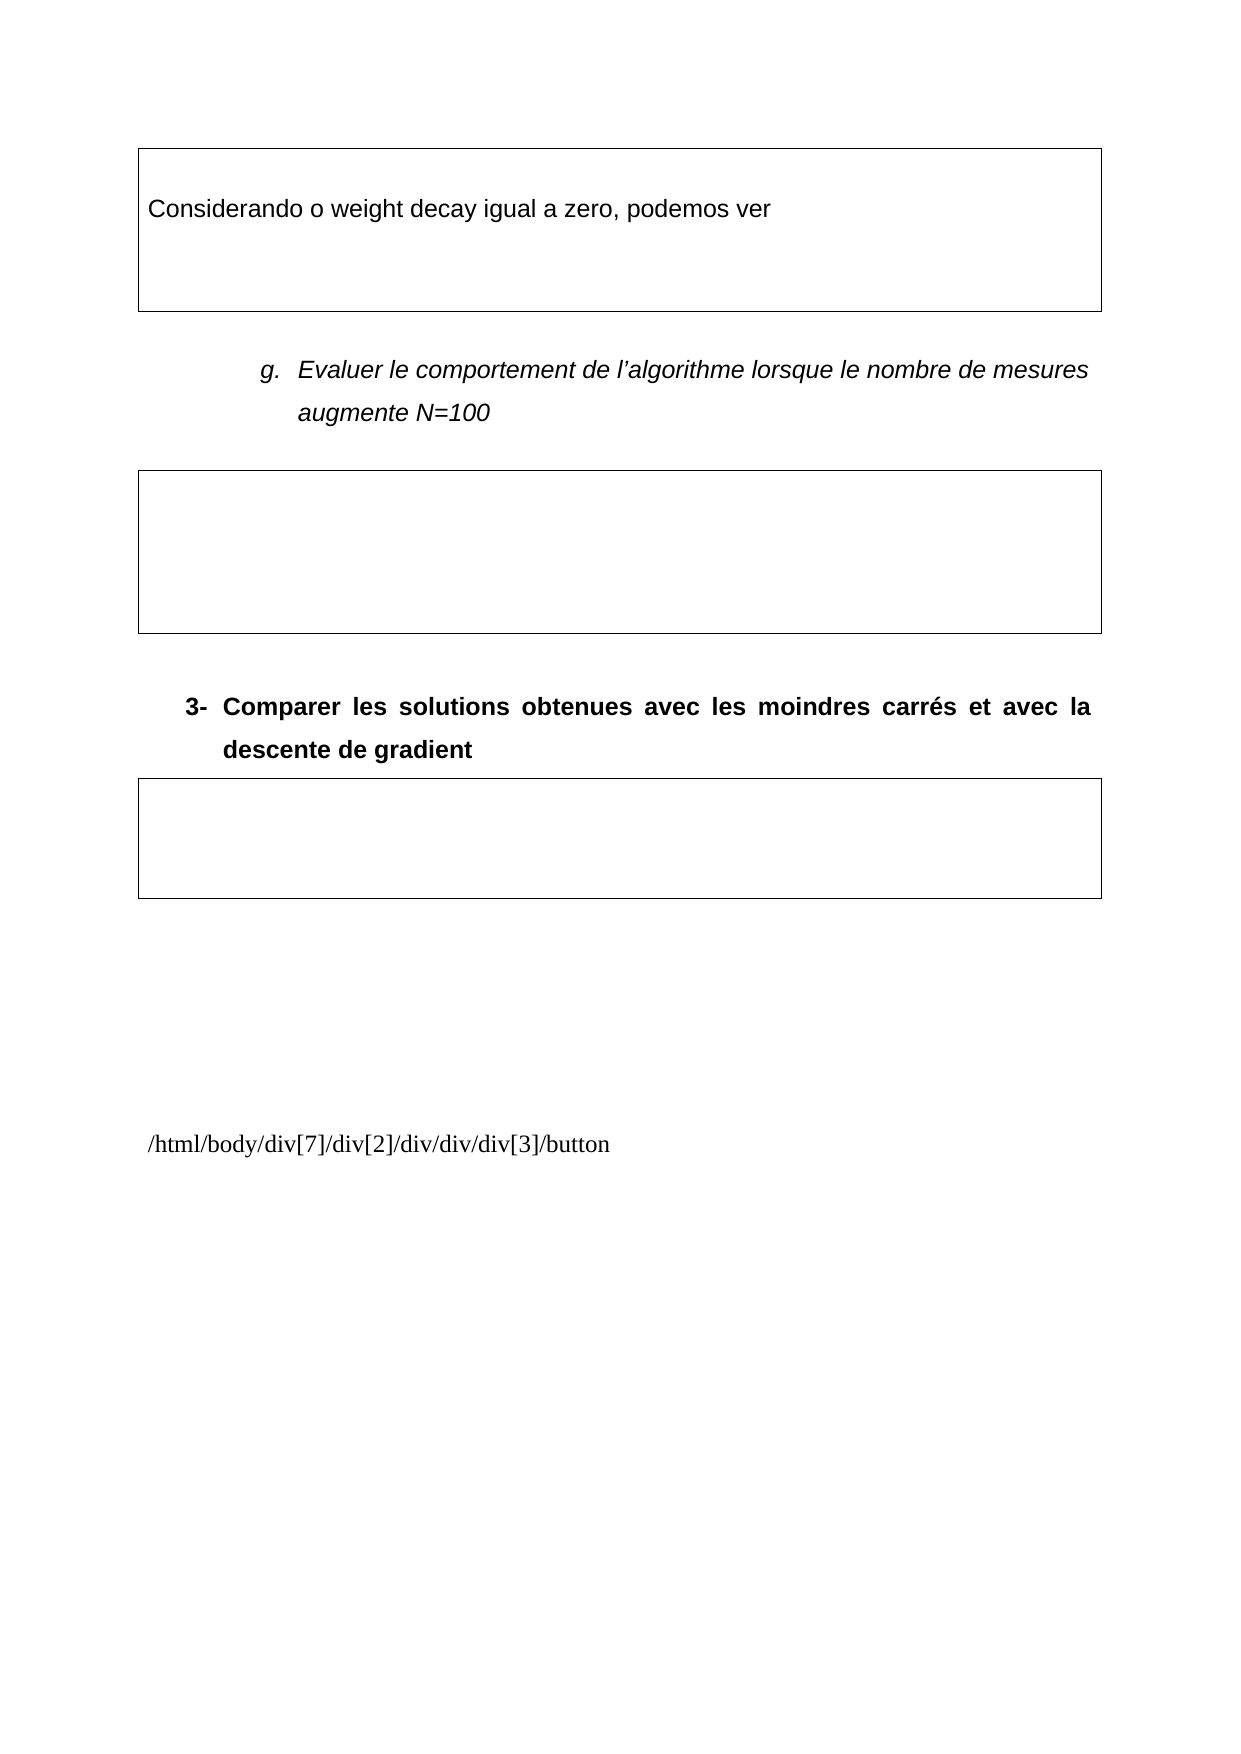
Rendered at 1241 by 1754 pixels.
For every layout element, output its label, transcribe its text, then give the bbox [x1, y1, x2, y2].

list Evaluer le comportement de l’algorithme lorsque le nombre de mesures augmente N=100 [260, 355, 1093, 427]
list Comparer les solutions obtenues avec les moindres carrés et avec la descente de gradient [185, 692, 1093, 764]
text Considerando o weight decay igual a zero, podemos ver [139, 191, 1101, 223]
text /html/body/div[7]/div[2]/div/div/div[3]/button [148, 1129, 1093, 1158]
